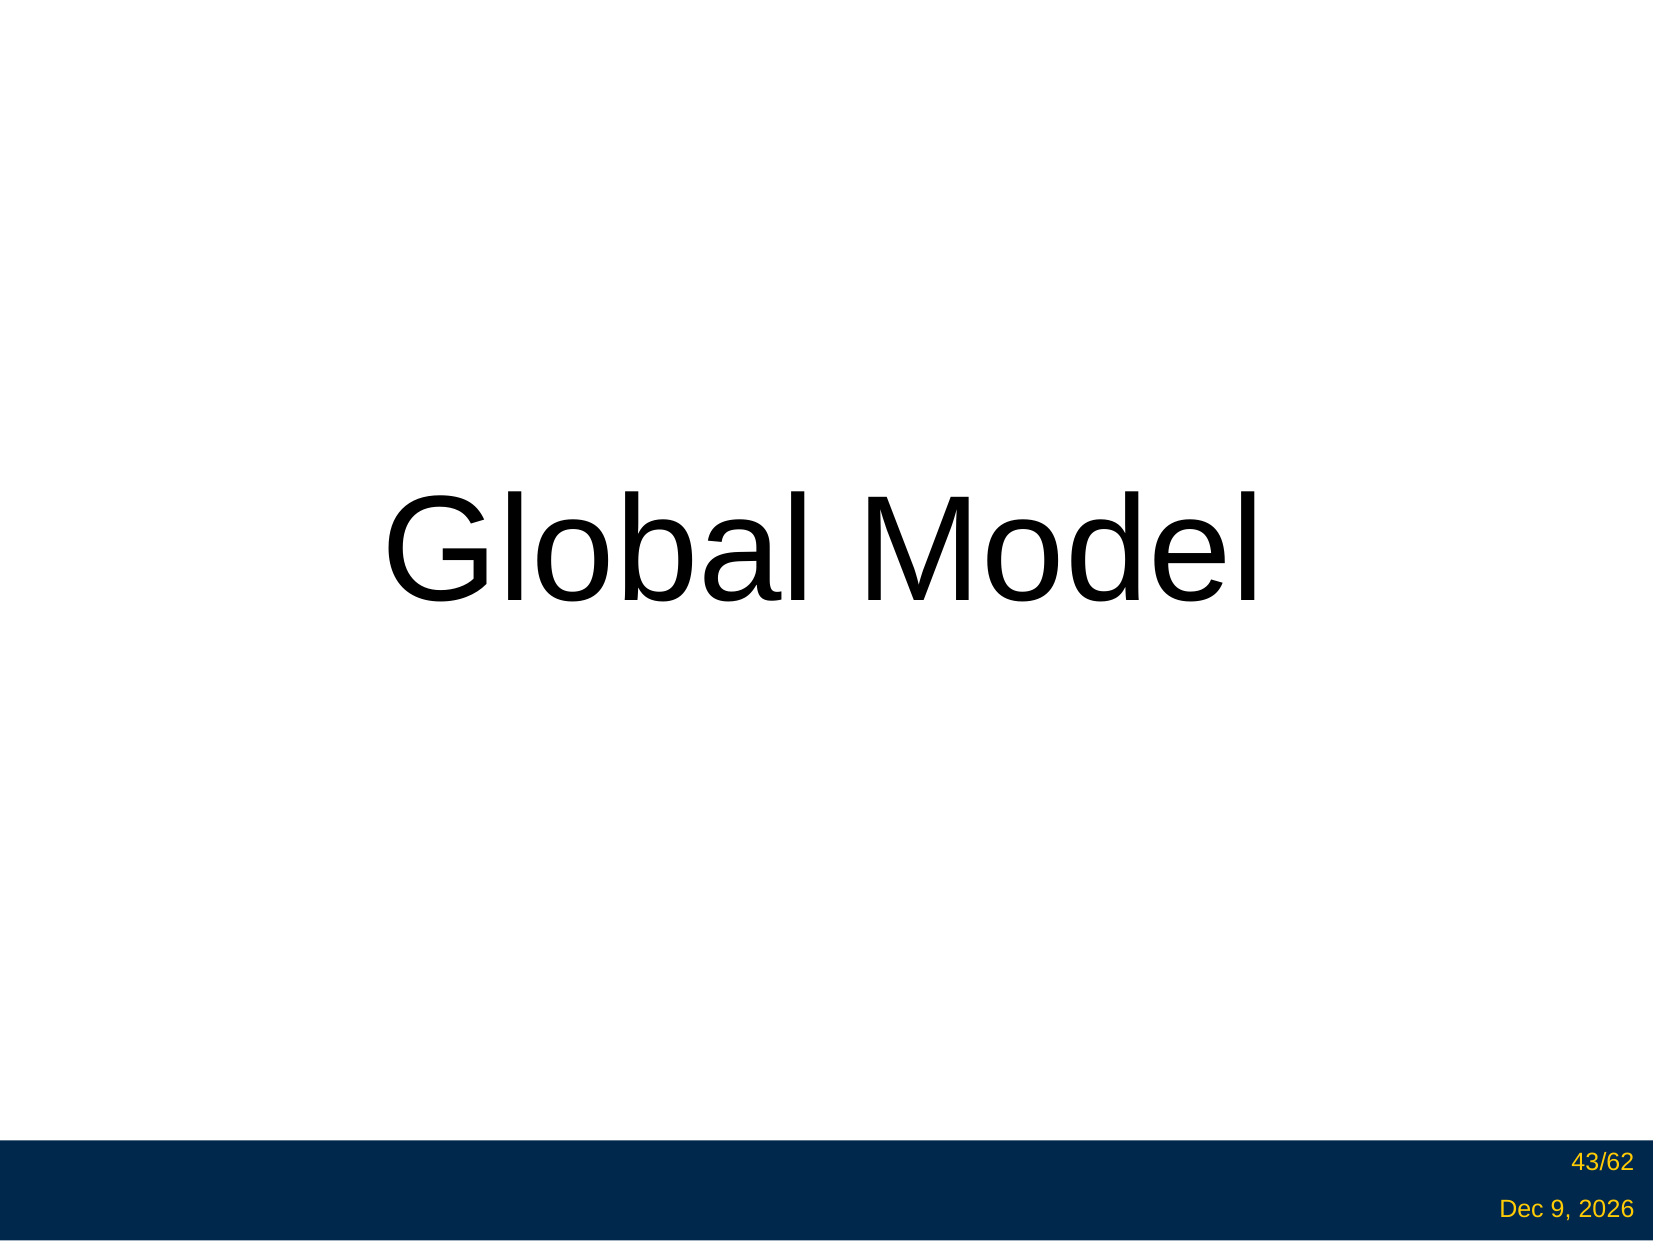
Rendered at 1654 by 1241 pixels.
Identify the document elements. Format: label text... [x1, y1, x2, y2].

text_box Global Model [367, 457, 1281, 687]
